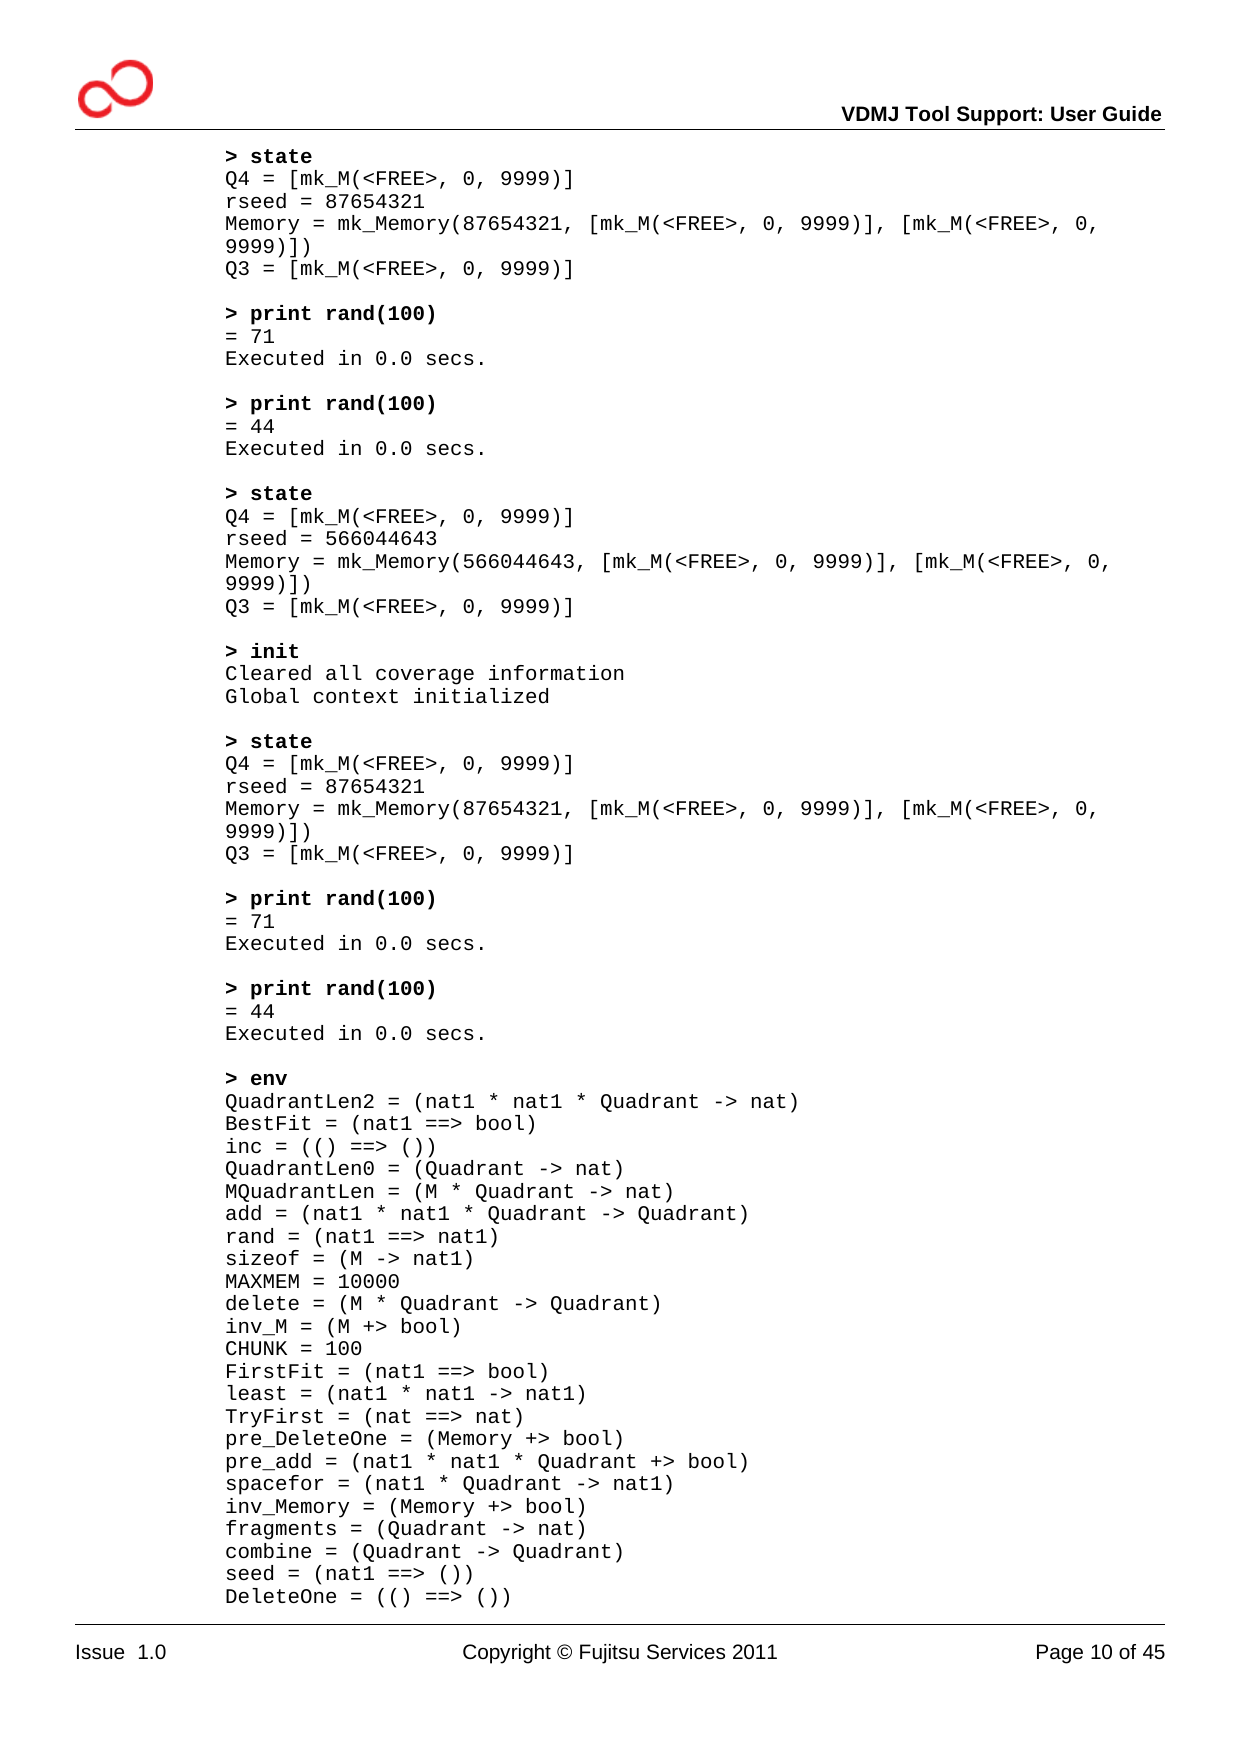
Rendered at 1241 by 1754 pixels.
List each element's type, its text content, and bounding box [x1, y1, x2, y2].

text rseed = 87654321 [225, 190, 1165, 213]
text TryFirst = (nat ==> nat) [225, 1405, 1165, 1428]
text = 71 [225, 910, 1165, 933]
text Executed in 0.0 secs. [225, 933, 1165, 955]
text Q4 = [mk_M(<FREE>, 0, 9999)] [225, 168, 1165, 190]
text add = (nat1 * nat1 * Quadrant -> Quadrant) [225, 1203, 1165, 1225]
text spacefor = (nat1 * Quadrant -> nat1) [225, 1473, 1165, 1495]
text inc = (() ==> ()) [225, 1135, 1165, 1158]
text Q3 = [mk_M(<FREE>, 0, 9999)] [225, 843, 1165, 865]
text > state [225, 145, 1165, 168]
text Q3 = [mk_M(<FREE>, 0, 9999)] [225, 258, 1165, 280]
text Memory = mk_Memory(87654321, [mk_M(<FREE>, 0, 9999)], [mk_M(<FREE>, 0, 9999)]) [225, 798, 1165, 843]
text Global context initialized [225, 685, 1165, 708]
text pre_DeleteOne = (Memory +> bool) [225, 1428, 1165, 1450]
text QuadrantLen0 = (Quadrant -> nat) [225, 1158, 1165, 1180]
text seed = (nat1 ==> ()) [225, 1563, 1165, 1585]
text Memory = mk_Memory(566044643, [mk_M(<FREE>, 0, 9999)], [mk_M(<FREE>, 0, 9999)]) [225, 550, 1165, 595]
text Cleared all coverage information [225, 663, 1165, 685]
text CHUNK = 100 [225, 1338, 1165, 1360]
text Executed in 0.0 secs. [225, 348, 1165, 370]
text Memory = mk_Memory(87654321, [mk_M(<FREE>, 0, 9999)], [mk_M(<FREE>, 0, 9999)]) [225, 213, 1165, 258]
text delete = (M * Quadrant -> Quadrant) [225, 1293, 1165, 1315]
text Q4 = [mk_M(<FREE>, 0, 9999)] [225, 753, 1165, 775]
text MQuadrantLen = (M * Quadrant -> nat) [225, 1180, 1165, 1203]
text DeleteOne = (() ==> ()) [225, 1585, 1165, 1608]
text pre_add = (nat1 * nat1 * Quadrant +> bool) [225, 1450, 1165, 1473]
text > state [225, 730, 1165, 753]
text > print rand(100) [225, 978, 1165, 1000]
text = 44 [225, 415, 1165, 438]
text > print rand(100) [225, 393, 1165, 415]
text MAXMEM = 10000 [225, 1270, 1165, 1293]
text Executed in 0.0 secs. [225, 1023, 1165, 1045]
text fragments = (Quadrant -> nat) [225, 1518, 1165, 1540]
picture [78, 52, 153, 128]
text least = (nat1 * nat1 -> nat1) [225, 1383, 1165, 1405]
text > print rand(100) [225, 888, 1165, 910]
text = 44 [225, 1000, 1165, 1023]
text QuadrantLen2 = (nat1 * nat1 * Quadrant -> nat) [225, 1090, 1165, 1113]
text combine = (Quadrant -> Quadrant) [225, 1540, 1165, 1563]
text Q4 = [mk_M(<FREE>, 0, 9999)] [225, 505, 1165, 528]
text > state [225, 483, 1165, 505]
text Q3 = [mk_M(<FREE>, 0, 9999)] [225, 595, 1165, 618]
text inv_Memory = (Memory +> bool) [225, 1495, 1165, 1518]
text rseed = 566044643 [225, 528, 1165, 550]
text sizeof = (M -> nat1) [225, 1248, 1165, 1270]
text rseed = 87654321 [225, 775, 1165, 798]
text FirstFit = (nat1 ==> bool) [225, 1360, 1165, 1383]
text = 71 [225, 325, 1165, 348]
text inv_M = (M +> bool) [225, 1315, 1165, 1338]
text rand = (nat1 ==> nat1) [225, 1225, 1165, 1248]
text Executed in 0.0 secs. [225, 438, 1165, 460]
text > print rand(100) [225, 303, 1165, 325]
text BestFit = (nat1 ==> bool) [225, 1113, 1165, 1135]
text > env [225, 1068, 1165, 1090]
text > init [225, 640, 1165, 663]
